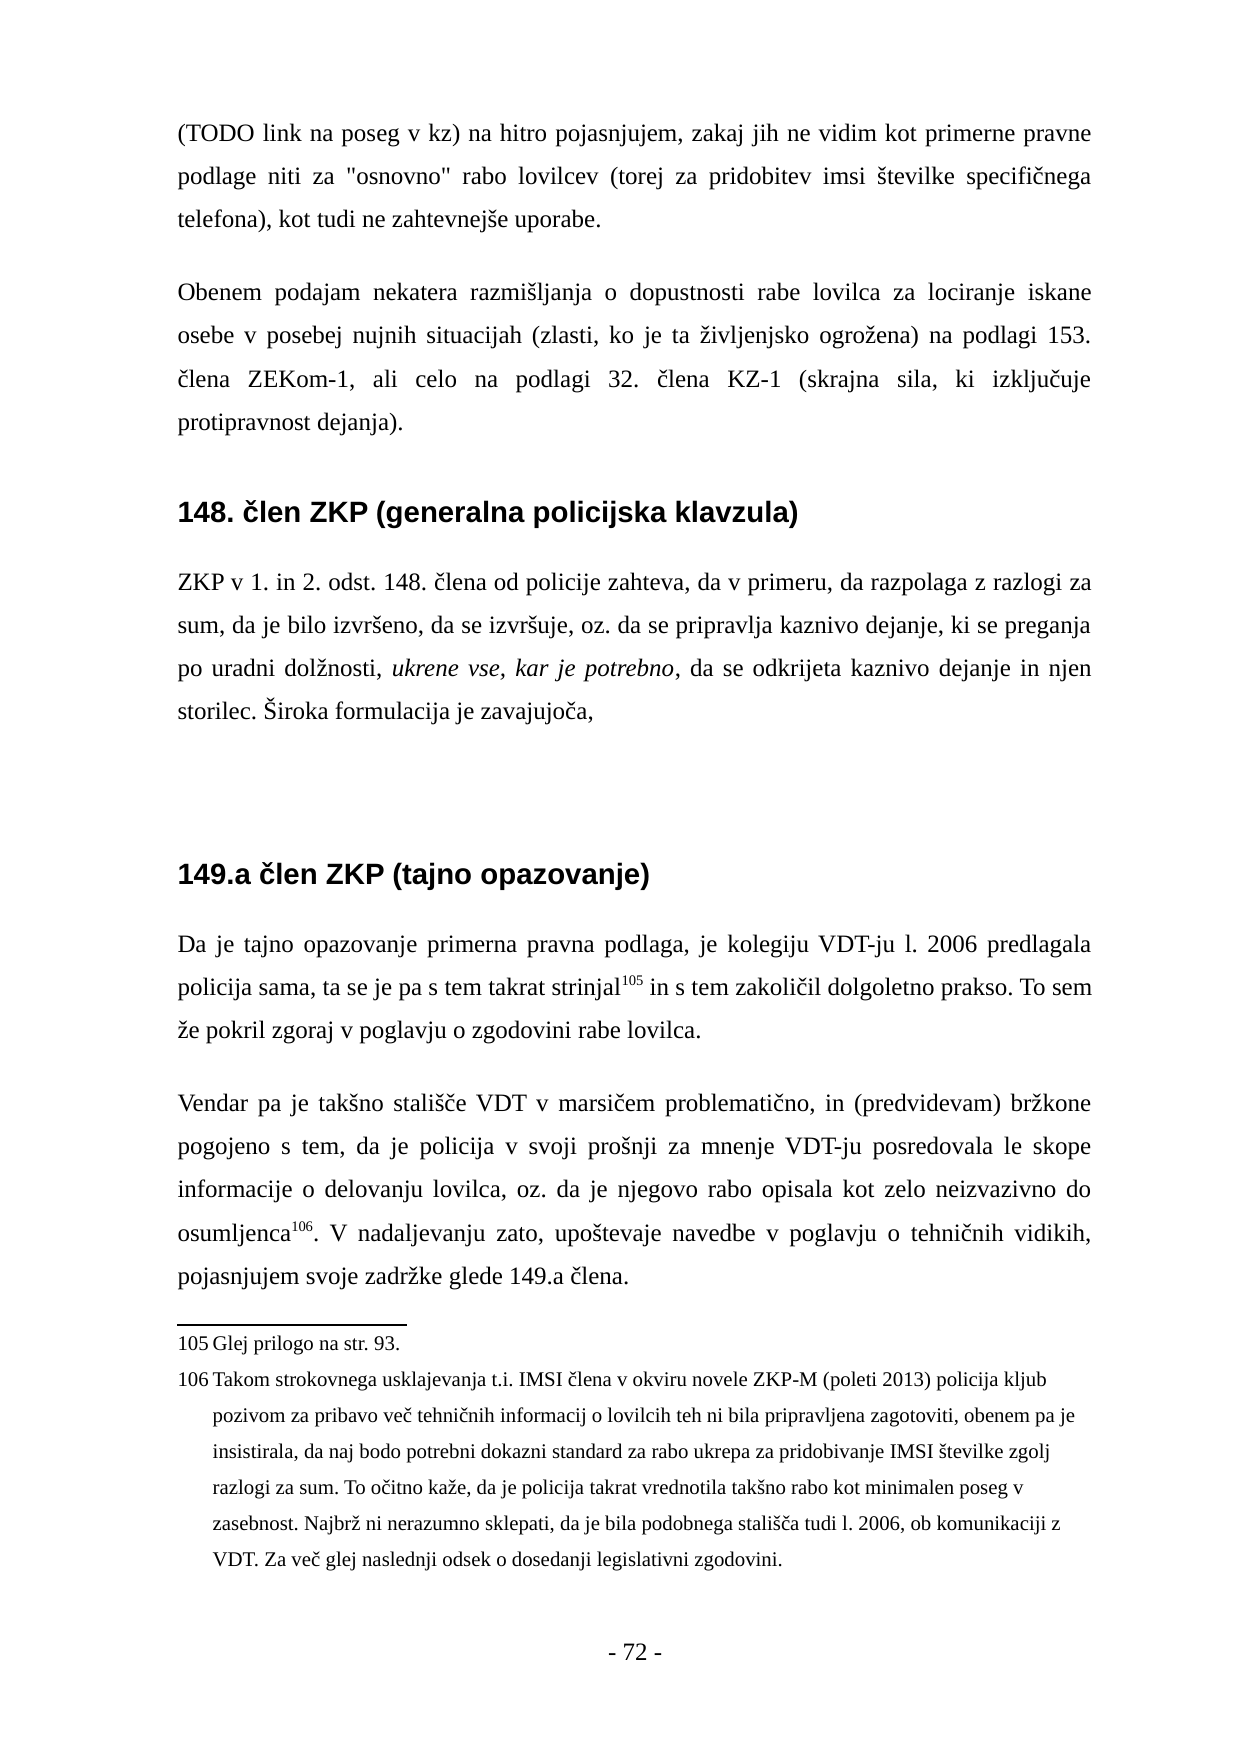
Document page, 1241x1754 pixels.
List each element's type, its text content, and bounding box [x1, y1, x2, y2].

subtitle 148. člen ZKP (generalna policijska klavzula) [177, 495, 1093, 529]
text Da je tajno opazovanje primerna pravna podlaga, je kolegiju VDT-ju l. 2006 predlagala policija sama, ta se je pa s tem takrat strinjal in s tem zakoličil dolgoletno prakso. To sem že pokril zgoraj v poglavju o zgodovini rabe lovilca. [177, 929, 1093, 1044]
text ZKP v 1. in 2. odst. 148. člena od policije zahteva, da v primeru, da razpolaga z razlogi za sum, da je bilo izvršeno, da se izvršuje, oz. da se pripravlja kaznivo dejanje, ki se preganja po uradni dolžnosti, ukrene vse, kar je potrebno, da se odkrijeta kaznivo dejanje in njen storilec. Široka formulacija je zavajujoča, [177, 567, 1093, 725]
text (TODO link na poseg v kz) na hitro pojasnjujem, zakaj jih ne vidim kot primerne pravne podlage niti za "osnovno" rabo lovilcev (torej za pridobitev imsi številke specifičnega telefona), kot tudi ne zahtevnejše uporabe. [177, 118, 1093, 233]
text Vendar pa je takšno stališče VDT v marsičem problematično, in (predvidevam) bržkone pogojeno s tem, da je policija v svoji prošnji za mnenje VDT-ju posredovala le skope informacije o delovanju lovilca, oz. da je njegovo rabo opisala kot zelo neizvazivno do osumljenca. V nadaljevanju zato, upoštevaje navedbe v poglavju o tehničnih vidikih, pojasnjujem svoje zadržke glede 149.a člena. [177, 1088, 1093, 1289]
text Glej prilogo na str. 93. [177, 1331, 1093, 1355]
text Obenem podajam nekatera razmišljanja o dopustnosti rabe lovilca za lociranje iskane osebe v posebej nujnih situacijah (zlasti, ko je ta življenjsko ogrožena) na podlagi 153. člena ZEKom-1, ali celo na podlagi 32. člena KZ-1 (skrajna sila, ki izključuje protipravnost dejanja). [177, 277, 1093, 436]
text Takom strokovnega usklajevanja t.i. IMSI člena v okviru novele ZKP-M (poleti 2013) policija kljub pozivom za pribavo več tehničnih informacij o lovilcih teh ni bila pripravljena zagotoviti, obenem pa je insistirala, da naj bodo potrebni dokazni standard za rabo ukrepa za pridobivanje IMSI številke zgolj razlogi za sum. To očitno kaže, da je policija takrat vrednotila takšno rabo kot minimalen poseg v zasebnost. Najbrž ni nerazumno sklepati, da je bila podobnega stališča tudi l. 2006, ob komunikaciji z VDT. Za več glej naslednji odsek o dosedanji legislativni zgodovini. [177, 1367, 1093, 1571]
subtitle 149.a člen ZKP (tajno opazovanje) [177, 857, 1093, 891]
